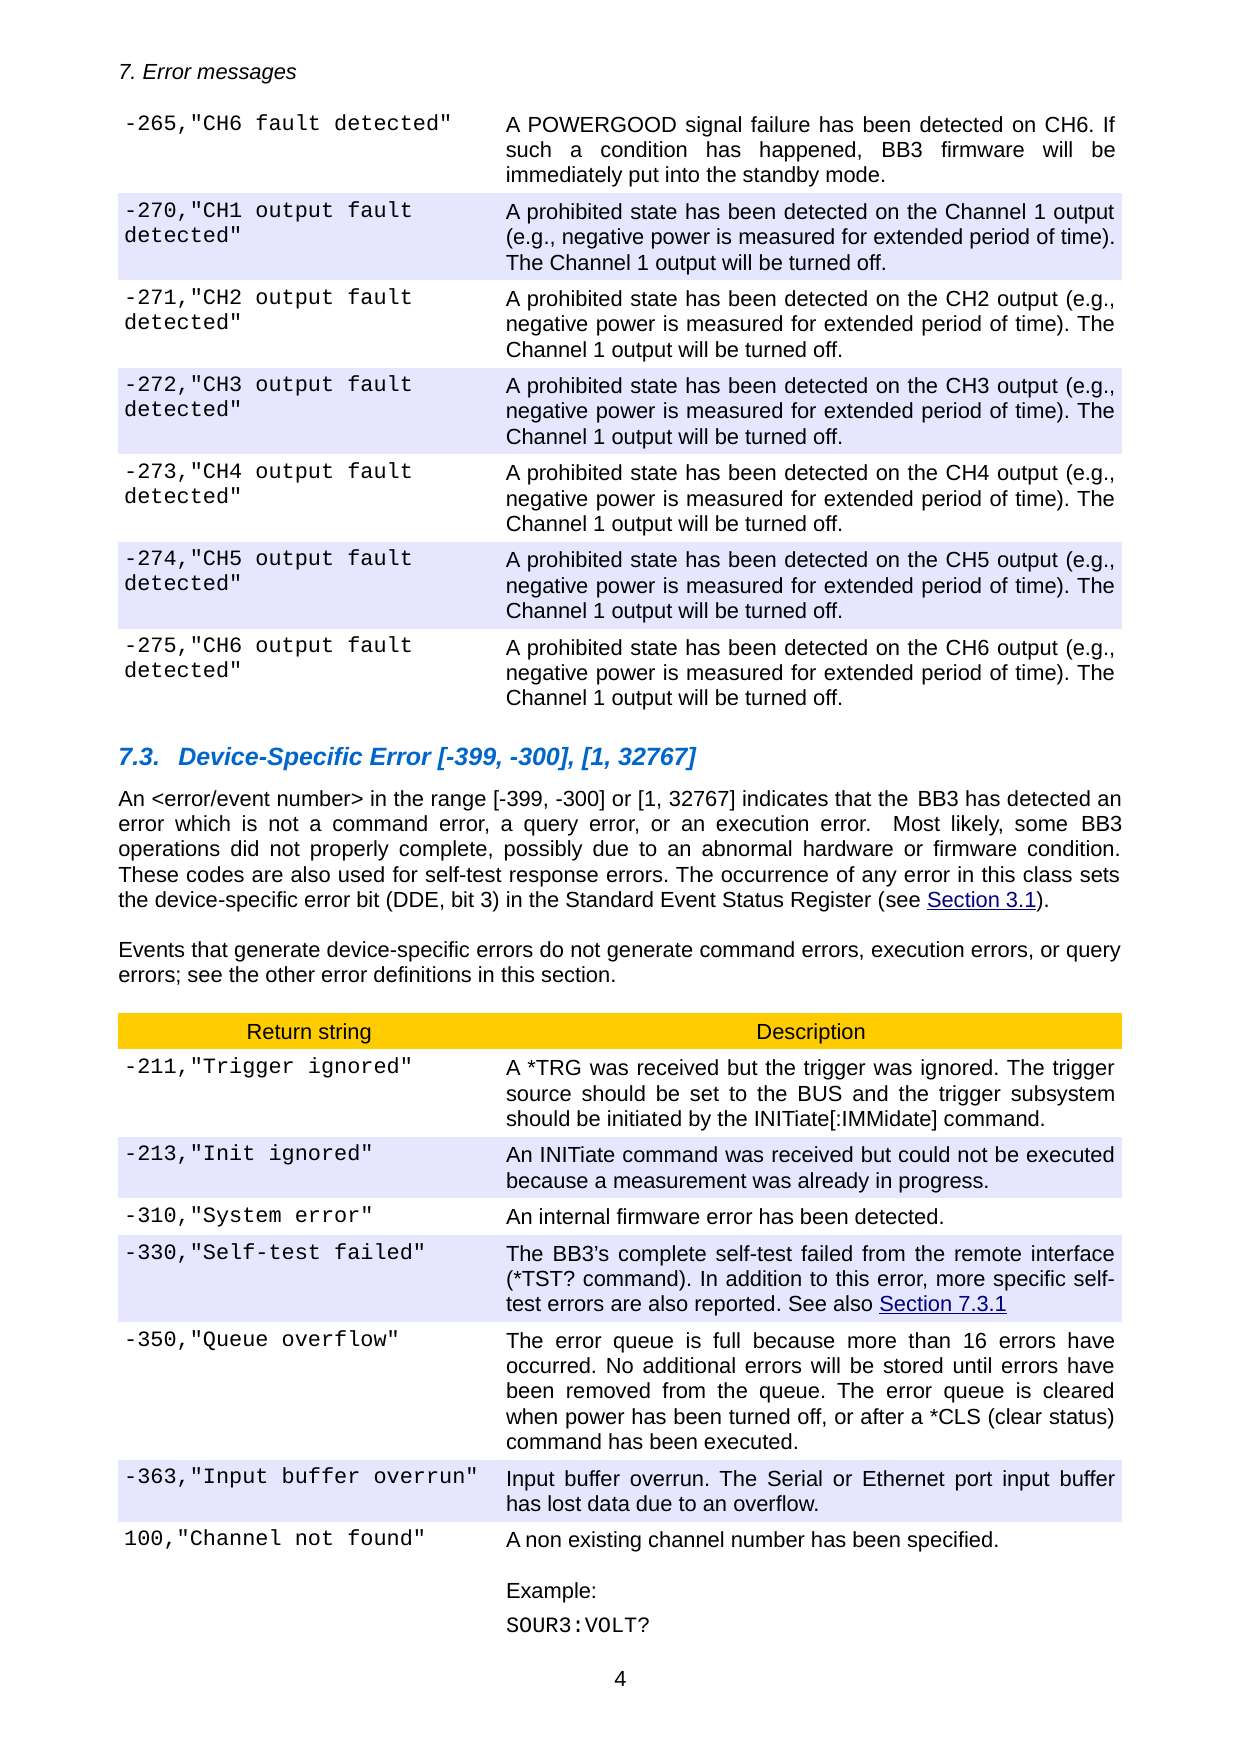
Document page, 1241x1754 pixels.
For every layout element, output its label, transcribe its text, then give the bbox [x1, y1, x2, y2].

table_cell -213,"Init ignored" [118, 1137, 500, 1198]
table_cell -270,"CH1 output fault detected" [118, 193, 500, 280]
table_cell -265,"CH6 fault detected" [118, 106, 500, 193]
table_cell A prohibited state has been detected on the CH2 output (e.g., negative power is measured for extended period of time). The Channel 1 output will be turned off. [500, 280, 1122, 367]
table_cell The BB3’s complete self-test failed from the remote interface (*TST? command). In addition to this error, more specific self-test errors are also reported. See also Section 7.3.1 [500, 1235, 1122, 1322]
table_cell A prohibited state has been detected on the CH3 output (e.g., negative power is measured for extended period of time). The Channel 1 output will be turned off. [500, 368, 1122, 454]
table_cell -330,"Self-test failed" [118, 1235, 500, 1322]
text Events that generate device-specific errors do not generate command errors, execution errors, or query errors; see the other error definitions in this section. [118, 937, 1122, 988]
table_cell -271,"CH2 output fault detected" [118, 280, 500, 367]
table_cell A *TRG was received but the trigger was ignored. The trigger source should be set to the BUS and the trigger subsystem should be initiated by the INITiate[:IMMidate] command. [500, 1050, 1122, 1137]
table_cell A prohibited state has been detected on the CH5 output (e.g., negative power is measured for extended period of time). The Channel 1 output will be turned off. [500, 542, 1122, 629]
table_cell An INITiate command was received but could not be executed because a measurement was already in progress. [500, 1137, 1122, 1198]
table_cell -363,"Input buffer overrun" [118, 1460, 500, 1522]
table_cell The error queue is full because more than 16 errors have occurred. No additional errors will be stored until errors have been removed from the queue. The error queue is cleared when power has been turned off, or after a *CLS (clear status) command has been executed. [500, 1322, 1122, 1460]
table_header Description [500, 1013, 1122, 1049]
table_cell -211,"Trigger ignored" [118, 1050, 500, 1137]
table_cell -350,"Queue overflow" [118, 1322, 500, 1460]
table_cell An internal firmware error has been detected. [500, 1199, 1122, 1235]
table_cell -272,"CH3 output fault detected" [118, 368, 500, 454]
table_cell A prohibited state has been detected on the CH4 output (e.g., negative power is measured for extended period of time). The Channel 1 output will be turned off. [500, 455, 1122, 542]
text An <error/event number> in the range [-399, -300] or [1, 32767] indicates that the BB3 has detected an error which is not a command error, a query error, or an execution error. Most likely, some BB3 operations did not properly complete, possibly due to an abnormal hardware or firmware condition. These codes are also used for self-test response errors. The occurrence of any error in this class sets the device-specific error bit (DDE, bit 3) in the Standard Event Status Register (see Section 3.1). [118, 786, 1122, 912]
subtitle Device-Specific Error [-399, -300], [1, 32767] [118, 742, 1122, 771]
table_header Return string [118, 1013, 500, 1049]
table_cell Input buffer overrun. The Serial or Ethernet port input buffer has lost data due to an overflow. [500, 1460, 1122, 1522]
table_cell -273,"CH4 output fault detected" [118, 455, 500, 542]
table_cell 100,"Channel not found" [118, 1522, 500, 1645]
table_cell -274,"CH5 output fault detected" [118, 542, 500, 629]
table_cell A POWERGOOD signal failure has been detected on CH6. If such a condition has happened, BB3 firmware will be immediately put into the standby mode. [500, 106, 1122, 193]
table_cell -275,"CH6 output fault detected" [118, 629, 500, 716]
table_cell A prohibited state has been detected on the CH6 output (e.g., negative power is measured for extended period of time). The Channel 1 output will be turned off. [500, 629, 1122, 716]
table_cell A non existing channel number has been specified. Example: SOUR3:VOLT? [500, 1522, 1122, 1645]
table_cell -310,"System error" [118, 1199, 500, 1235]
table_cell A prohibited state has been detected on the Channel 1 output (e.g., negative power is measured for extended period of time). The Channel 1 output will be turned off. [500, 193, 1122, 280]
